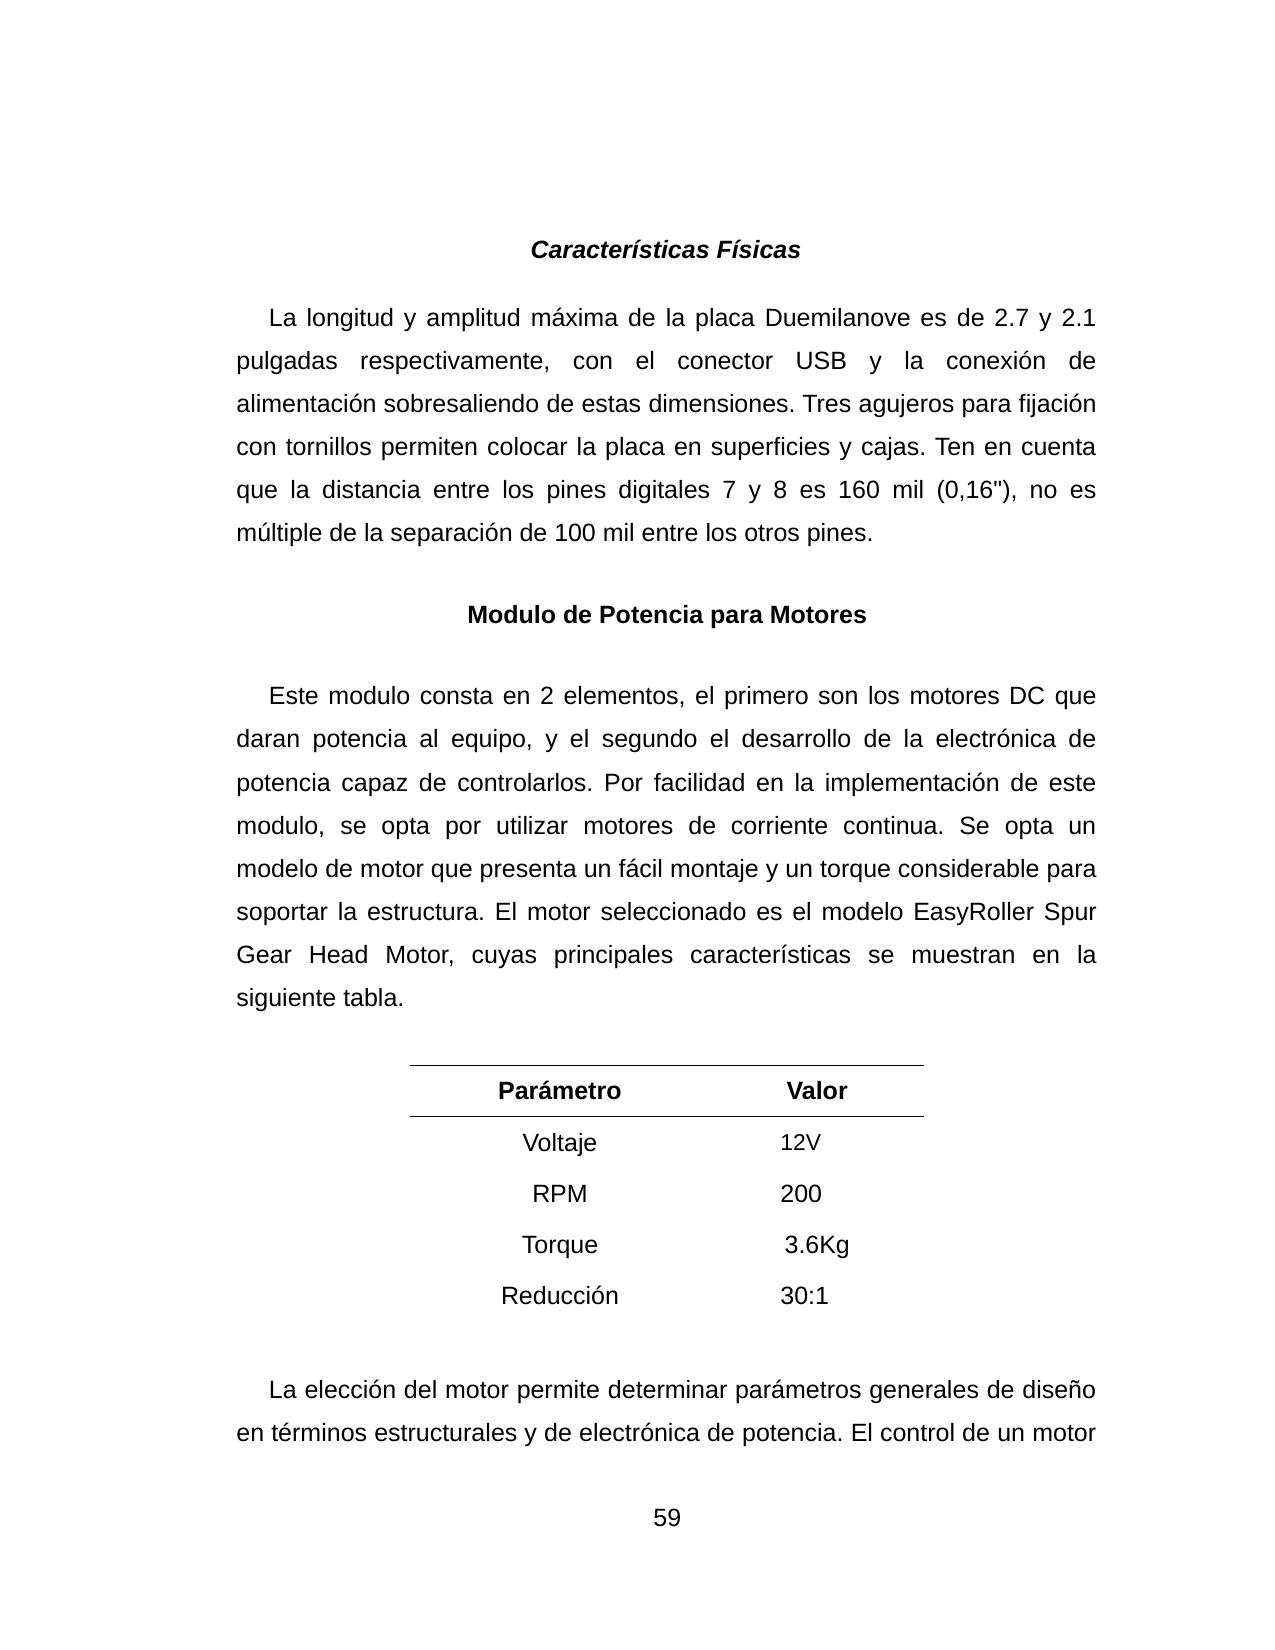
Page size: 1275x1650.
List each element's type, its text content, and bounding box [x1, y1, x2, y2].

subtitle Modulo de Potencia para Motores [236, 600, 1098, 628]
table_cell Torque [410, 1219, 710, 1270]
table_cell 30:1 [710, 1270, 924, 1321]
table_cell 3.6Kg [710, 1219, 924, 1270]
table_cell RPM [410, 1168, 710, 1219]
text Este modulo consta en 2 elementos, el primero son los motores DC que daran potencia al equipo, y el segundo el desarrollo de la electrónica de potencia capaz de controlarlos. Por facilidad en la implementación de este modulo, se opta por utilizar motores de corriente continua. Se opta un modelo de motor que presenta un fácil montaje y un torque considerable para soportar la estructura. El motor seleccionado es el modelo EasyRoller Spur Gear Head Motor, cuyas principales características se muestran en la siguiente tabla. [236, 681, 1098, 1012]
table_cell Reducción [410, 1270, 710, 1321]
table_cell 12V [710, 1117, 924, 1167]
text La elección del motor permite determinar parámetros generales de diseño en términos estructurales y de electrónica de potencia. El control de un motor [236, 1375, 1098, 1447]
subtitle Características Físicas [236, 235, 1098, 264]
table_header Parámetro [410, 1066, 710, 1116]
table_cell Voltaje [410, 1117, 710, 1167]
table_cell 200 [710, 1168, 924, 1219]
text La longitud y amplitud máxima de la placa Duemilanove es de 2.7 y 2.1 pulgadas respectivamente, con el conector USB y la conexión de alimentación sobresaliendo de estas dimensiones. Tres agujeros para fijación con tornillos permiten colocar la placa en superficies y cajas. Ten en cuenta que la distancia entre los pines digitales 7 y 8 es 160 mil (0,16"), no es múltiple de la separación de 100 mil entre los otros pines. [236, 303, 1098, 547]
table_header Valor [710, 1066, 924, 1116]
